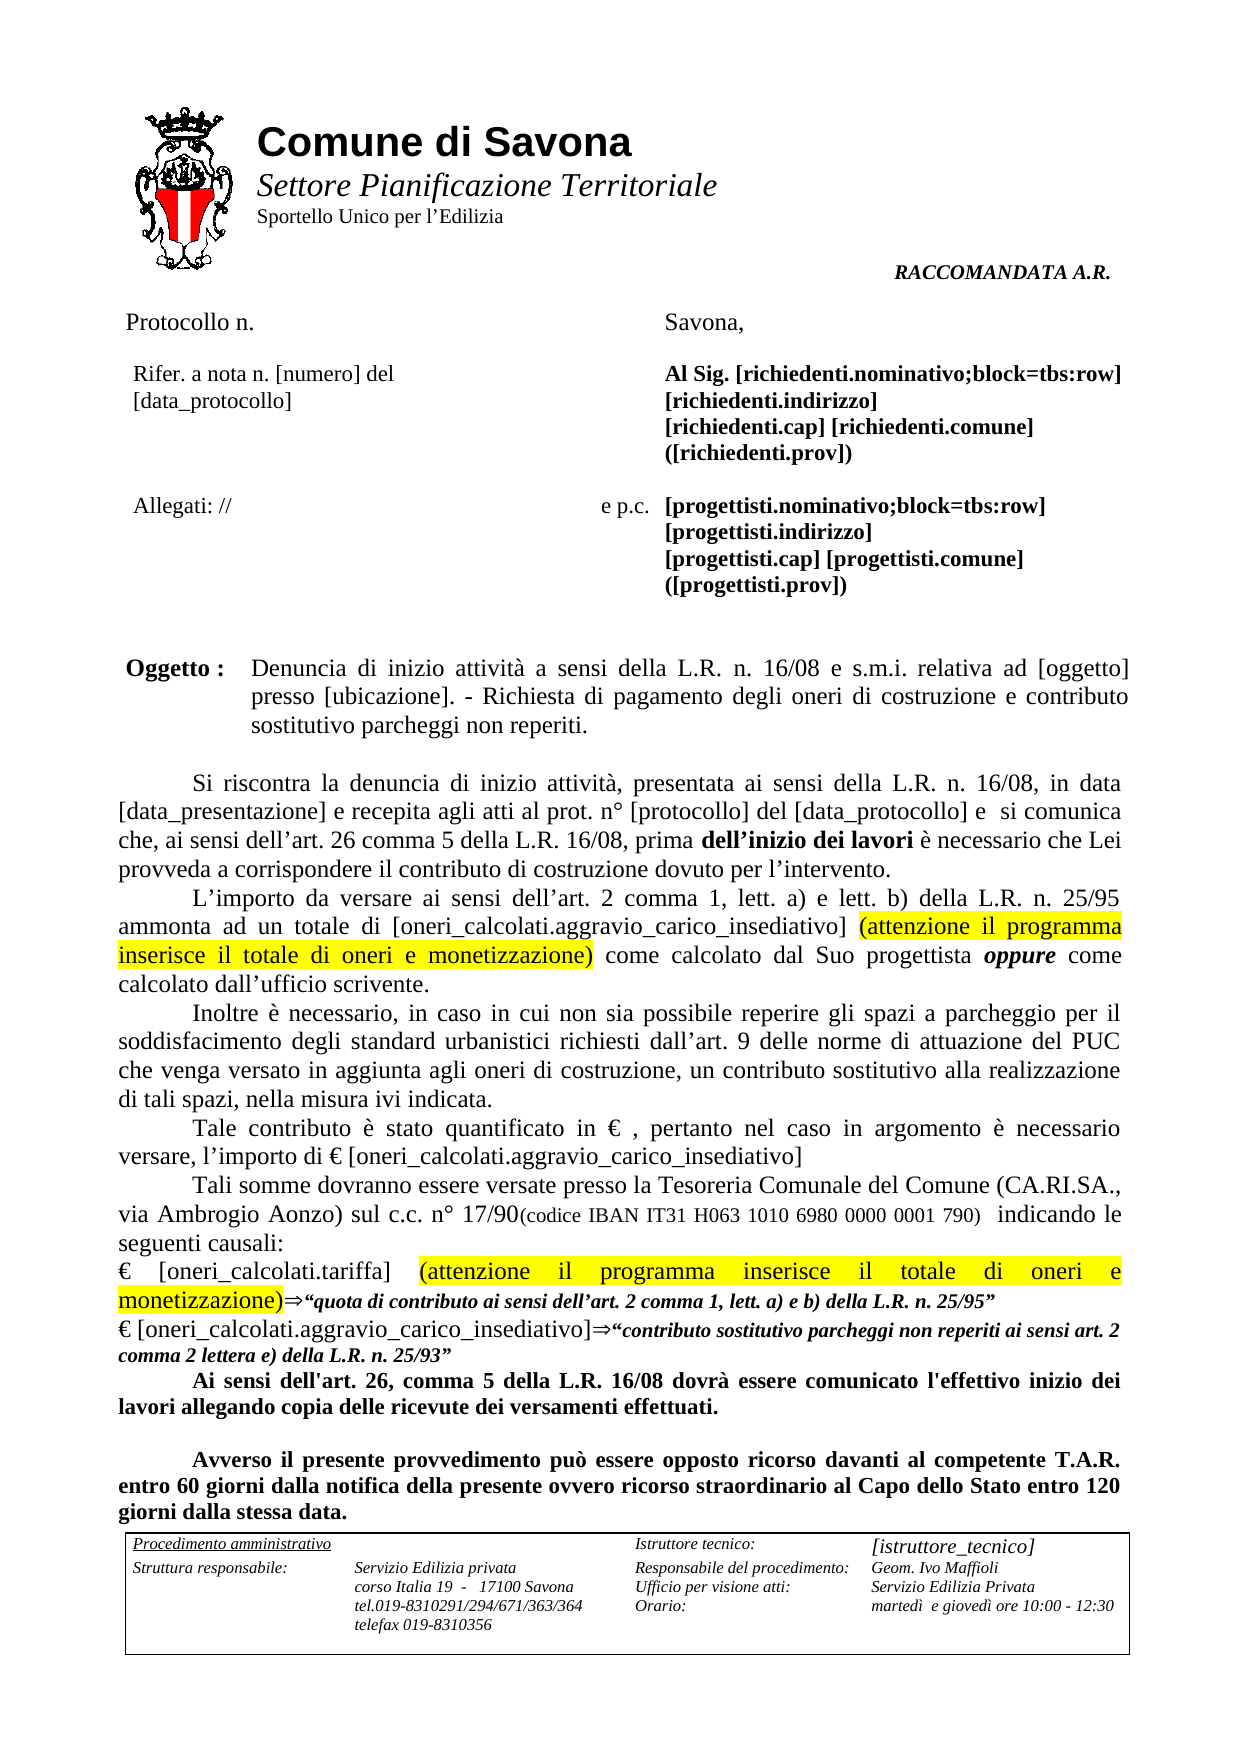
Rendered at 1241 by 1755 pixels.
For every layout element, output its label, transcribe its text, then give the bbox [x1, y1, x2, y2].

text Tale contributo è stato quantificato in € , pertanto nel caso in argomento è necessario versare, l’importo di € [oneri_calcolati.aggravio_carico_insediativo] [118, 1113, 1122, 1170]
text Si riscontra la denuncia di inizio attività, presentata ai sensi della L.R. n. 16/08, in data [data_presentazione] e recepita agli atti al prot. n° [protocollo] del [data_protocollo] e si comunica che, ai sensi dell’art. 26 comma 5 della L.R. 16/08, prima dell’inizio dei lavori è necessario che Lei provveda a corrispondere il contributo di costruzione dovuto per l’intervento. [118, 768, 1122, 883]
text € [oneri_calcolati.tariffa] (attenzione il programma inserisce il totale di oneri e monetizzazione)Þ“quota di contributo ai sensi dell’art. 2 comma 1, lett. a) e b) della L.R. n. 25/95” [118, 1256, 1122, 1314]
text Ai sensi dell'art. 26, comma 5 della L.R. 16/08 dovrà essere comunicato l'effettivo inizio dei lavori allegando copia delle ricevute dei versamenti effettuati. [118, 1367, 1122, 1419]
table_cell e p.c. [485, 492, 657, 624]
table_header [485, 360, 657, 492]
text L’importo da versare ai sensi dell’art. 2 comma 1, lett. a) e lett. b) della L.R. n. 25/95 ammonta ad un totale di [oneri_calcolati.aggravio_carico_insediativo] (attenzione il programma inserisce il totale di oneri e monetizzazione) come calcolato dal Suo progettista oppure come calcolato dall’ufficio scrivente. [118, 883, 1122, 998]
table_header Rifer. a nota n. [numero] del [data_protocollo] [126, 360, 484, 492]
text Avverso il presente provvedimento può essere opposto ricorso davanti al competente T.A.R. entro 60 giorni dalla notifica della presente ovvero ricorso straordinario al Capo dello Stato entro 120 giorni dalla stessa data. [118, 1446, 1122, 1525]
text Tali somme dovranno essere versate presso la Tesoreria Comunale del Comune (CA.RI.SA., via Ambrogio Aonzo) sul c.c. n° 17/90(codice IBAN IT31 H063 1010 6980 0000 0001 790) indicando le seguenti causali: [118, 1170, 1122, 1256]
table_cell [progettisti.nominativo;block=tbs:row] [progettisti.indirizzo] [progettisti.cap] [progettisti.comune] ([progettisti.prov]) [657, 492, 1144, 624]
table_header Savona, [657, 308, 1137, 336]
table_cell Allegati: // [126, 492, 484, 624]
text € [oneri_calcolati.aggravio_carico_insediativo]Þ“contributo sostitutivo parcheggi non reperiti ai sensi art. 2 comma 2 lettera e) della L.R. n. 25/93” [118, 1314, 1122, 1367]
table_header Oggetto : [118, 653, 243, 739]
table_header Al Sig. [richiedenti.nominativo;block=tbs:row] [richiedenti.indirizzo] [richiedenti.cap] [richiedenti.comune] ([richiedenti.prov]) [657, 360, 1144, 492]
table_header Protocollo n. [118, 308, 657, 336]
table_header Denuncia di inizio attività a sensi della L.R. n. 16/08 e s.m.i. relativa ad [oggetto] presso [ubicazione]. - Richiesta di pagamento degli oneri di costruzione e contributo sostitutivo parcheggi non reperiti. [244, 653, 1137, 739]
text Inoltre è necessario, in caso in cui non sia possibile reperire gli spazi a parcheggio per il soddisfacimento degli standard urbanistici richiesti dall’art. 9 delle norme di attuazione del PUC che venga versato in aggiunta agli oneri di costruzione, un contributo sostitutivo alla realizzazione di tali spazi, nella misura ivi indicata. [118, 998, 1122, 1113]
